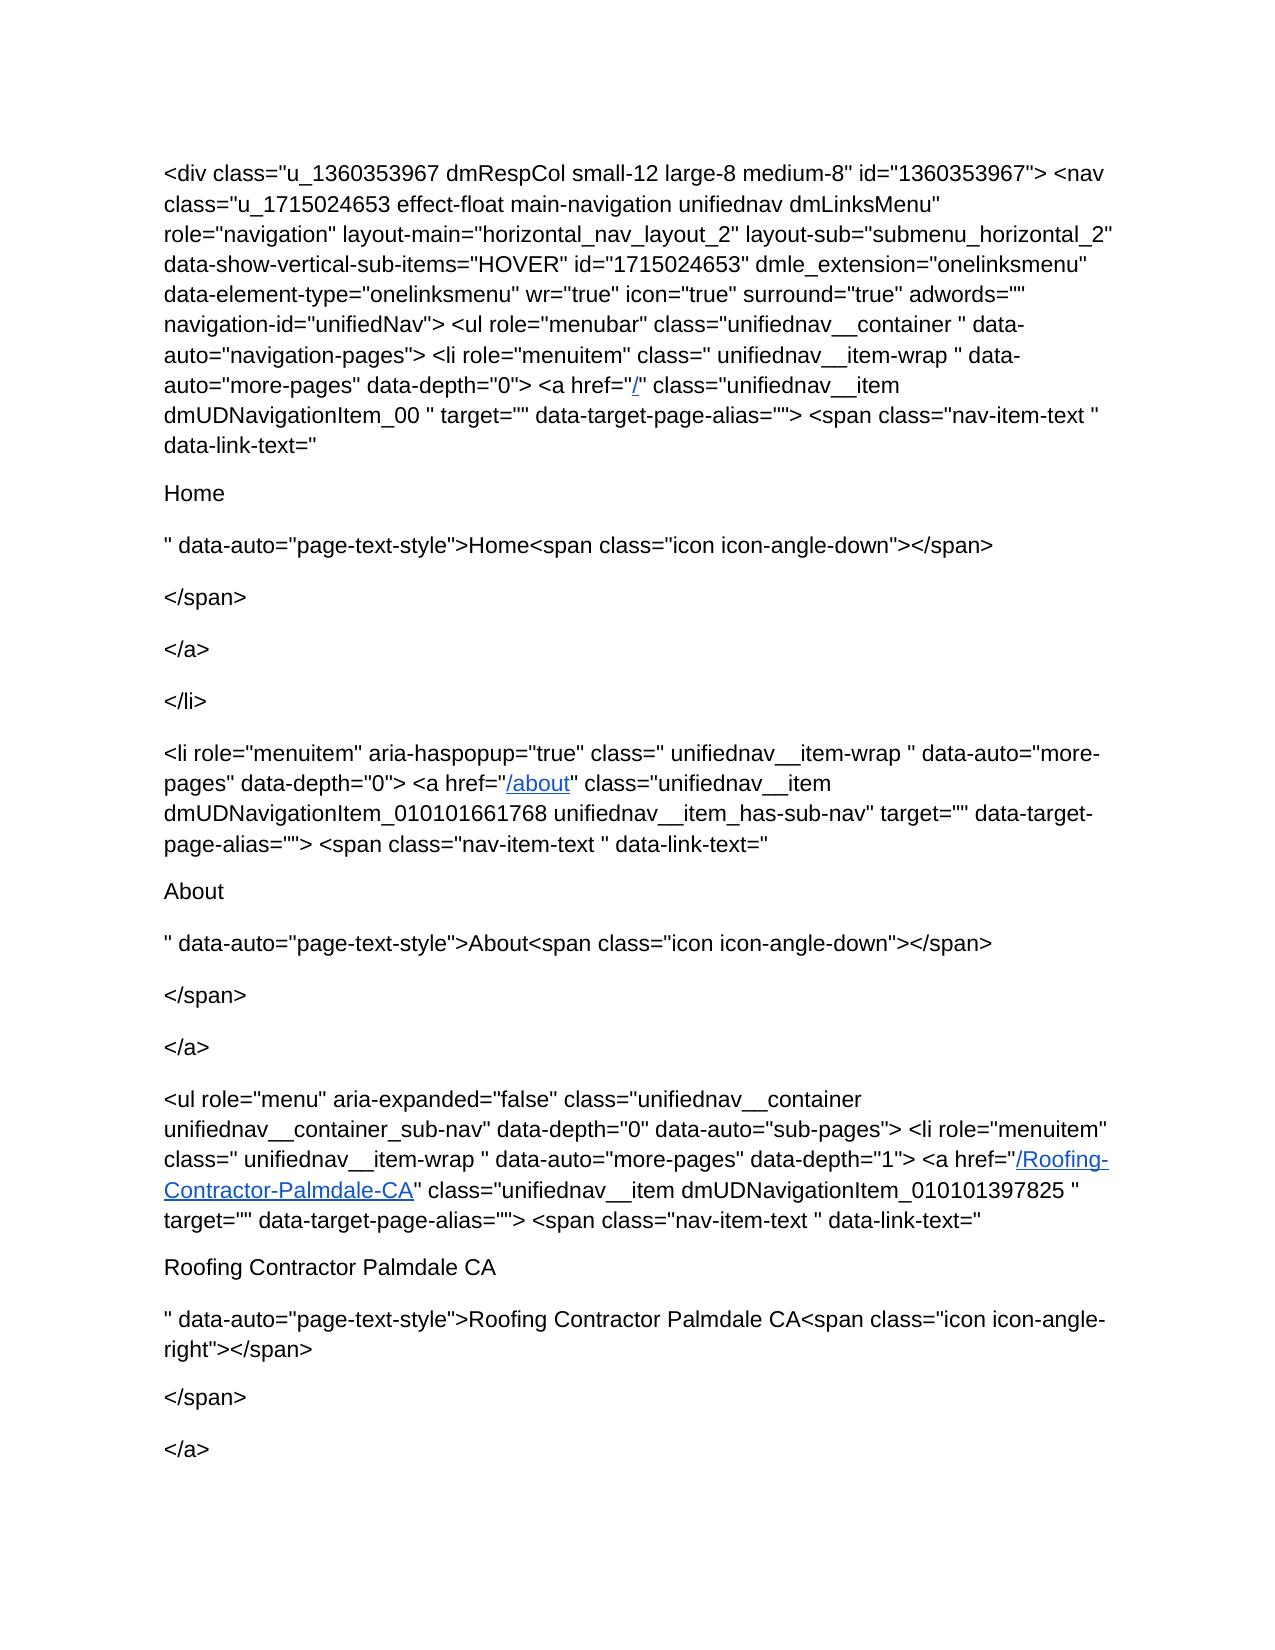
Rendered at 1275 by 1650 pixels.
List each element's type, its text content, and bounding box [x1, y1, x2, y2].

table_cell <ul role="menu" aria-expanded="false" class="unifiednav__container unifiednav__container_sub-nav" data-depth="0" data-auto="sub-pages"> <li role="menuitem" class=" unifiednav__item-wrap " data-auto="more-pages" data-depth="1"> <a href="/Roofing-Contractor-Palmdale-CA" class="unifiednav__item dmUDNavigationItem_010101397825 " target="" data-target-page-alias=""> <span class="nav-item-text " data-link-text=" [153, 1076, 1125, 1244]
table_cell </li> [153, 678, 1125, 729]
table_cell <div class="u_1360353967 dmRespCol small-12 large-8 medium-8" id="1360353967"> <nav class="u_1715024653 effect-float main-navigation unifiednav dmLinksMenu" role="navigation" layout-main="horizontal_nav_layout_2" layout-sub="submenu_horizontal_2" data-show-vertical-sub-items="HOVER" id="1715024653" dmle_extension="onelinksmenu" data-element-type="onelinksmenu" wr="true" icon="true" surround="true" adwords="" navigation-id="unifiedNav"> <ul role="menubar" class="unifiednav__container " data-auto="navigation-pages"> <li role="menuitem" class=" unifiednav__item-wrap " data-auto="more-pages" data-depth="0"> <a href="/" class="unifiednav__item dmUDNavigationItem_00 " target="" data-target-page-alias=""> <span class="nav-item-text " data-link-text=" [153, 150, 1125, 469]
table_cell About [153, 867, 1125, 919]
table_cell " data-auto="page-text-style">Home<span class="icon icon-angle-down"></span> [153, 521, 1125, 573]
table_cell Home [153, 469, 1125, 521]
table_cell </a> [153, 1425, 1125, 1477]
table_cell </span> [153, 1373, 1125, 1425]
table_cell Roofing Contractor Palmdale CA [153, 1244, 1125, 1296]
table_cell </a> [153, 625, 1125, 677]
table_cell " data-auto="page-text-style">Roofing Contractor Palmdale CA<span class="icon icon-angle-right"></span> [153, 1296, 1125, 1373]
table_cell </a> [153, 1024, 1125, 1076]
table_cell " data-auto="page-text-style">About<span class="icon icon-angle-down"></span> [153, 919, 1125, 971]
table_cell </span> [153, 573, 1125, 625]
table_cell <li role="menuitem" aria-haspopup="true" class=" unifiednav__item-wrap " data-auto="more-pages" data-depth="0"> <a href="/about" class="unifiednav__item dmUDNavigationItem_010101661768 unifiednav__item_has-sub-nav" target="" data-target-page-alias=""> <span class="nav-item-text " data-link-text=" [153, 730, 1125, 867]
table_cell </span> [153, 971, 1125, 1023]
